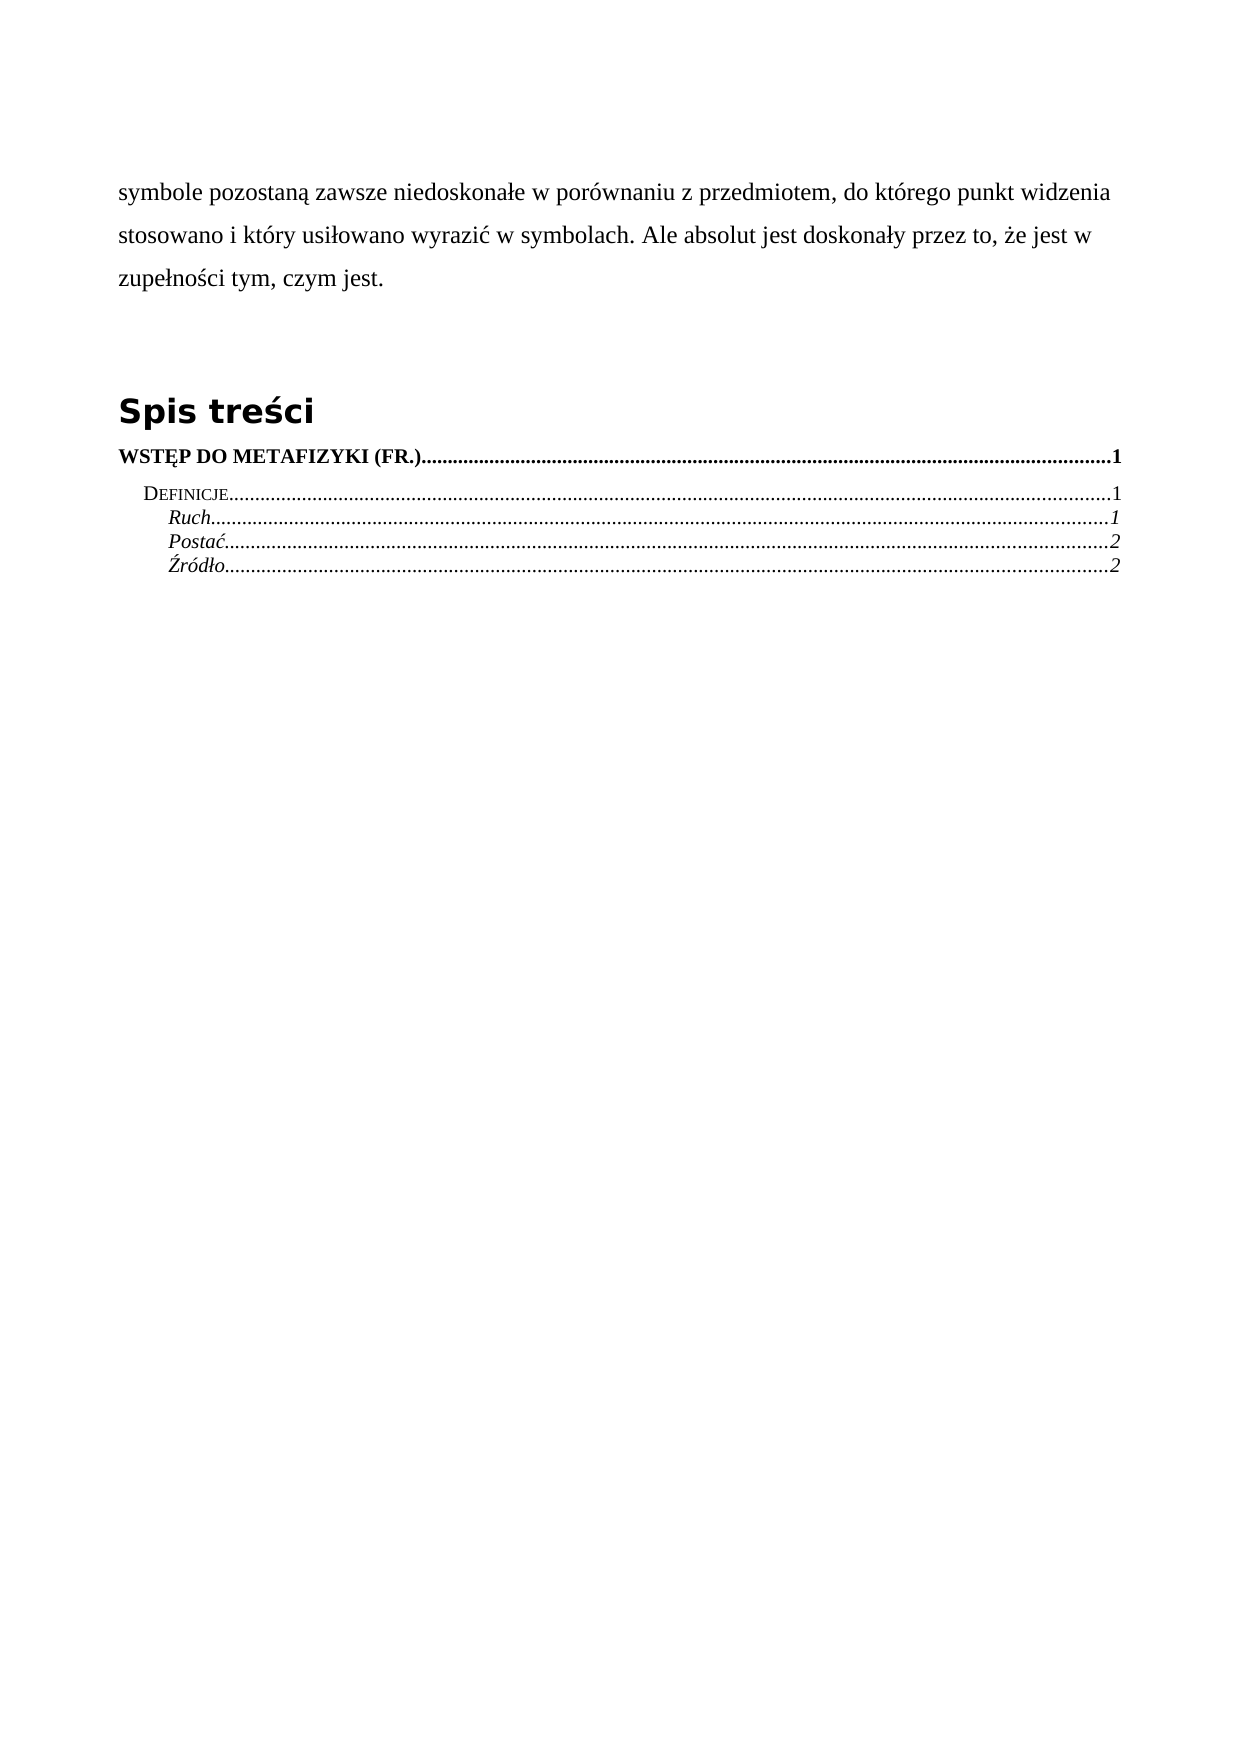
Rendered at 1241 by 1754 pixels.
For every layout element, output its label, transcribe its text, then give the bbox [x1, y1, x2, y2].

text Postać 2 [168, 529, 1122, 553]
text Źródło 2 [168, 553, 1122, 577]
text symbole pozostaną zawsze niedoskonałe w porównaniu z przedmiotem, do którego punkt widzenia stosowano i który usiłowano wyrazić w symbolach. Ale absolut jest doskonały przez to, że jest w zupełności tym, czym jest. [118, 177, 1122, 292]
text Definicje 1 [143, 481, 1122, 505]
text Ruch 1 [168, 505, 1122, 529]
text Wstęp do metafizyki (fr.) 1 [118, 444, 1122, 468]
text Spis treści [118, 393, 1122, 432]
